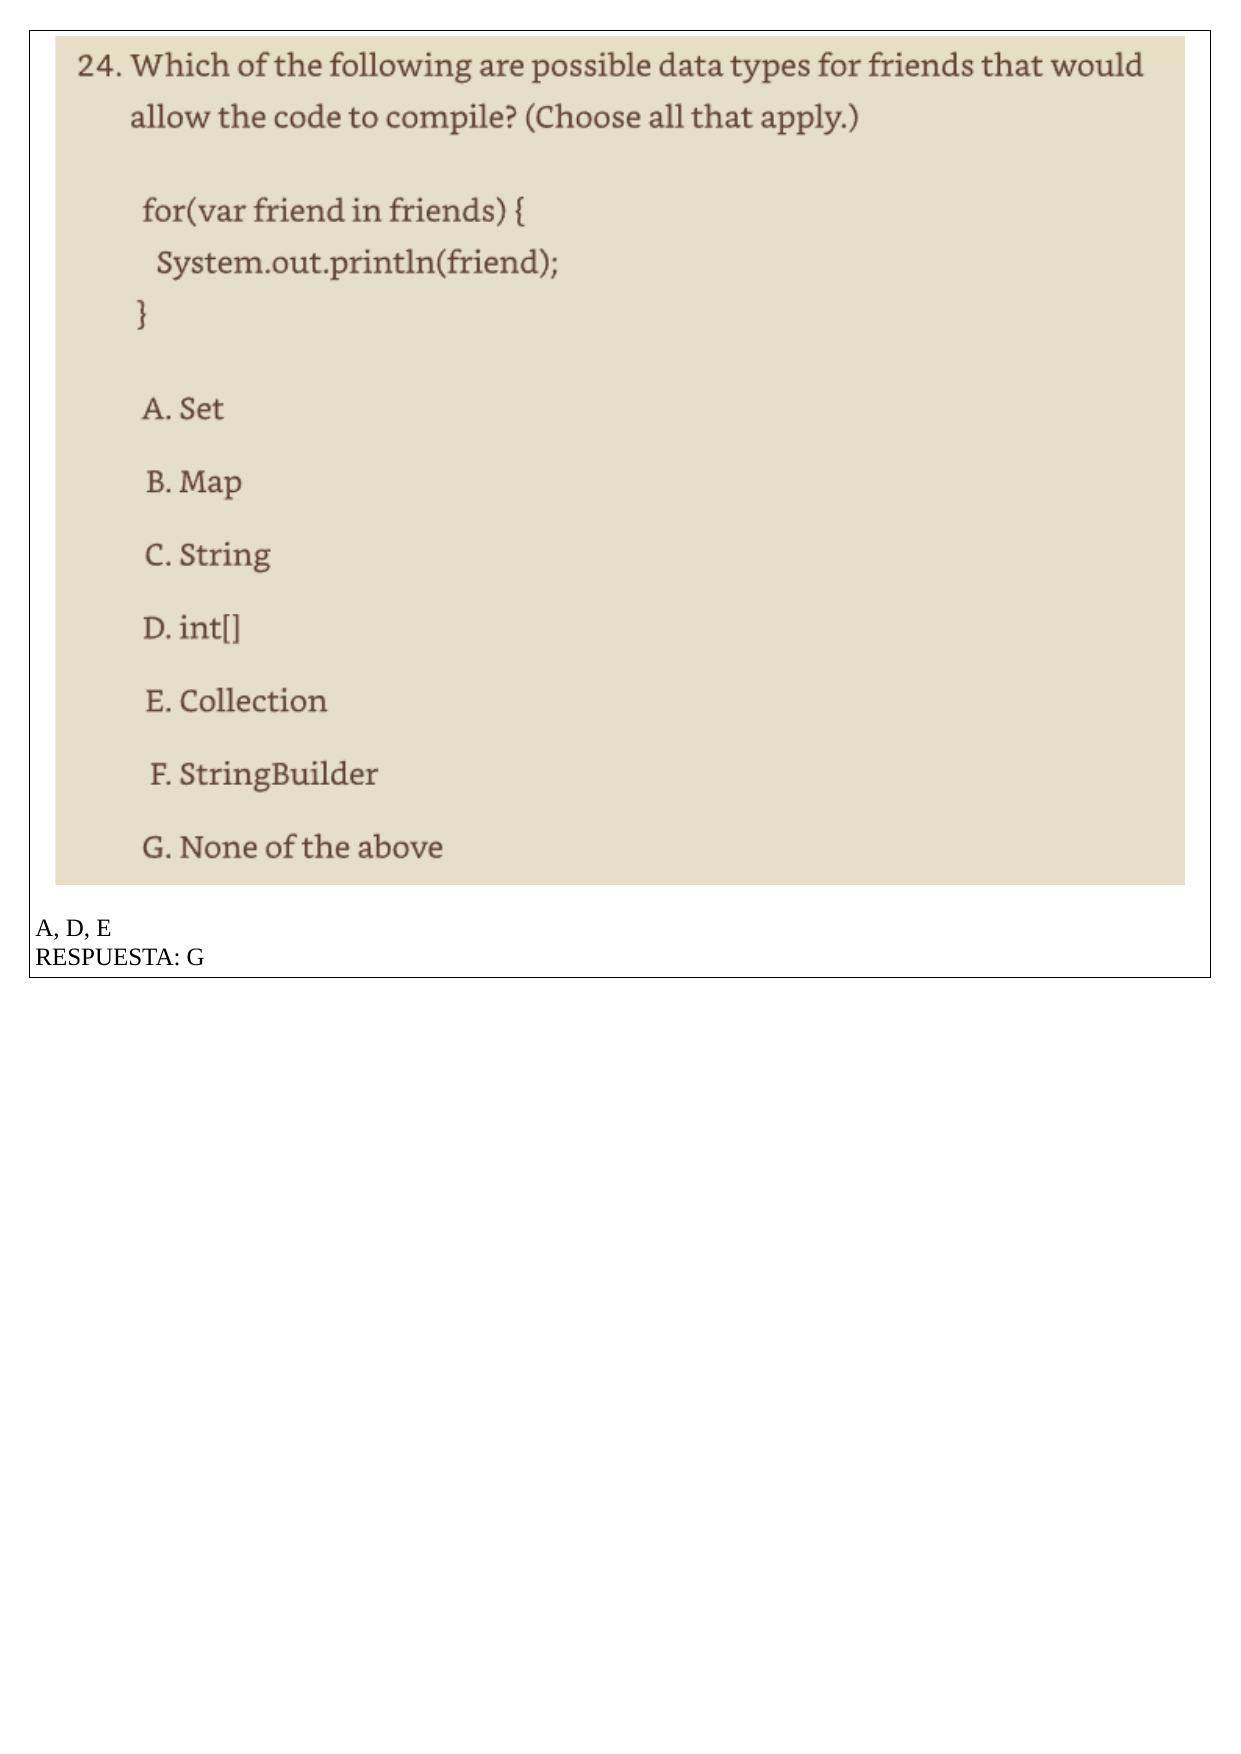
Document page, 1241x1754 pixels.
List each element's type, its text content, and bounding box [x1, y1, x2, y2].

picture [55, 36, 1185, 885]
table_cell A, D, E RESPUESTA: G [30, 31, 1210, 977]
